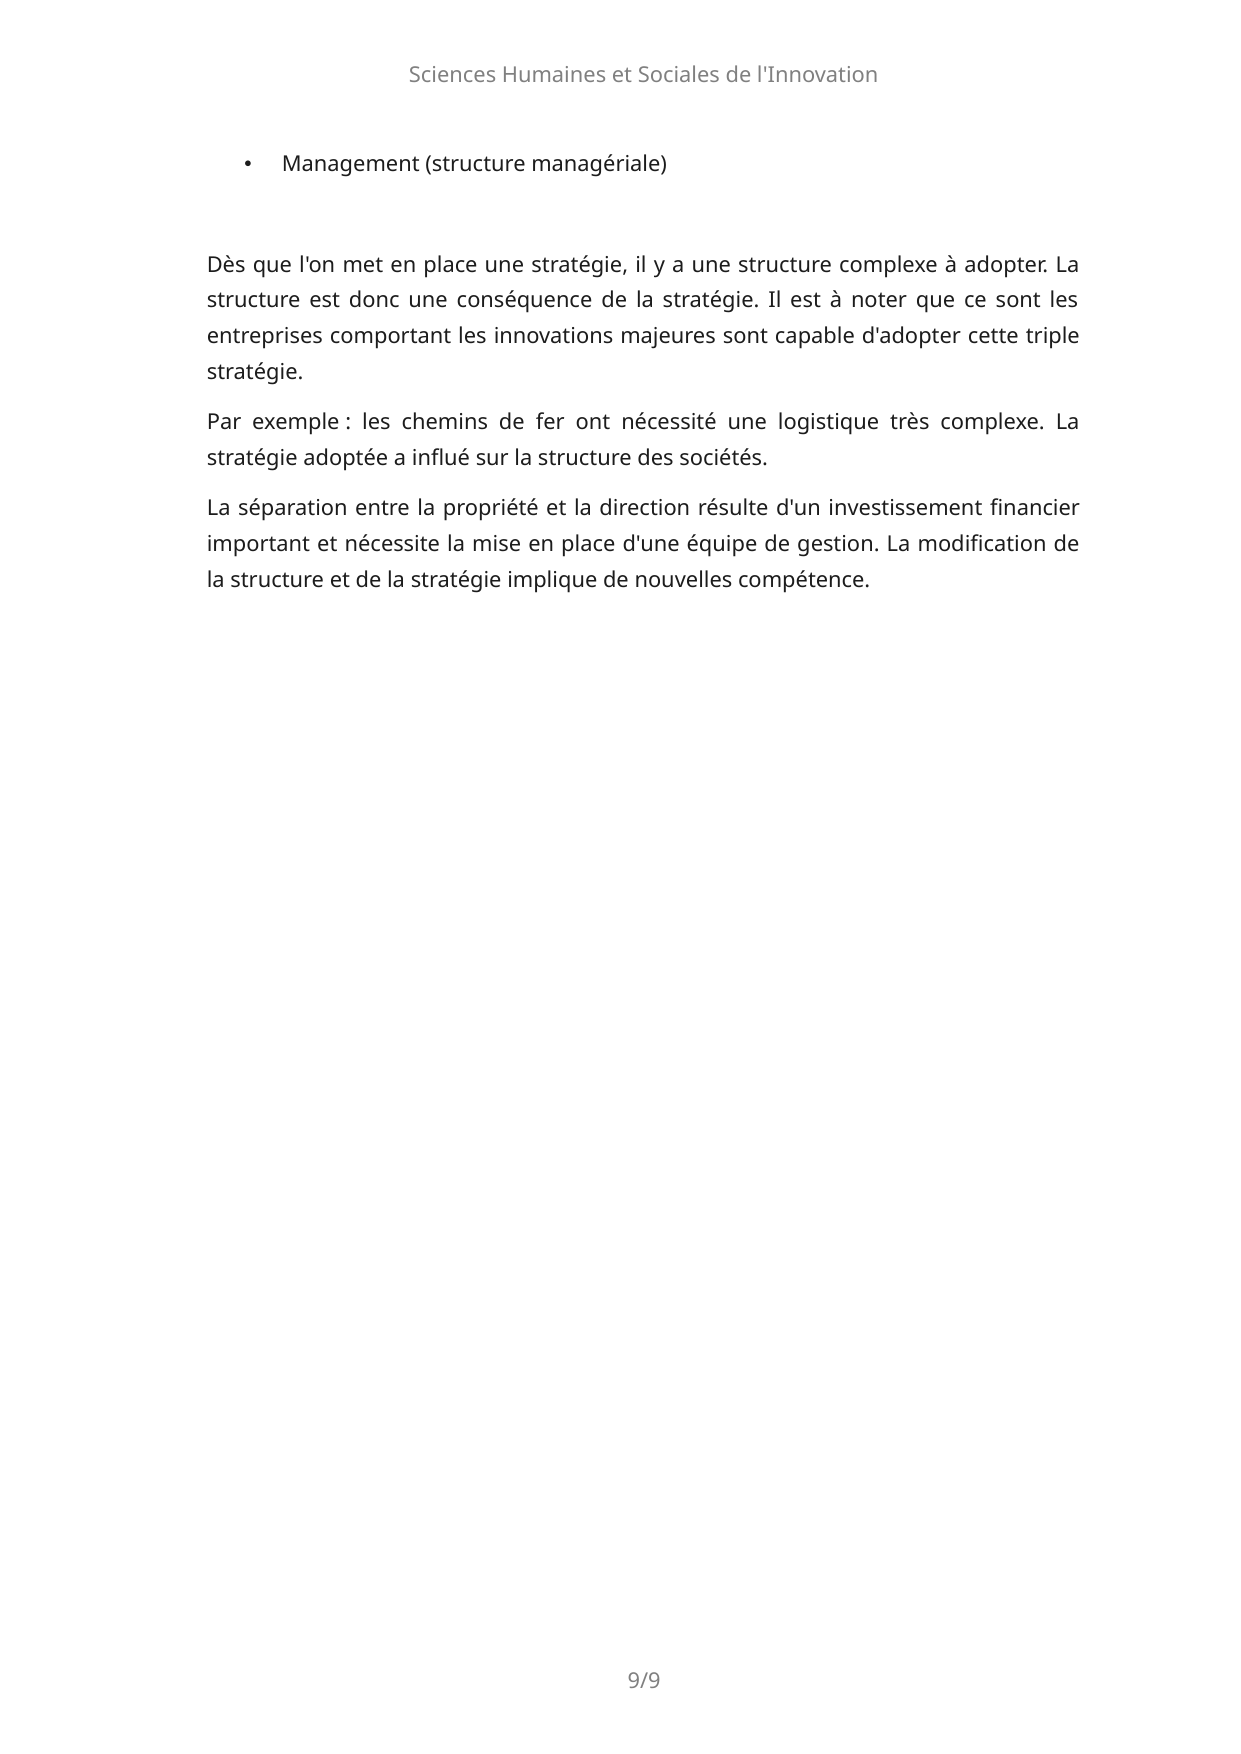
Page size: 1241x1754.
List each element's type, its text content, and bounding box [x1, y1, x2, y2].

text Dès que l'on met en place une stratégie, il y a une structure complexe à adopter. La structure est donc une conséquence de la stratégie. Il est à noter que ce sont les entreprises comportant les innovations majeures sont capable d'adopter cette triple stratégie. [207, 248, 1081, 386]
text Par exemple : les chemins de fer ont nécessité une logistique très complexe. La stratégie adoptée a influé sur la structure des sociétés. [207, 406, 1081, 472]
text La séparation entre la propriété et la direction résulte d'un investissement financier important et nécessite la mise en place d'une équipe de gestion. La modification de la structure et de la stratégie implique de nouvelles compétence. [207, 492, 1081, 593]
list Management (structure managériale) [244, 148, 1081, 178]
